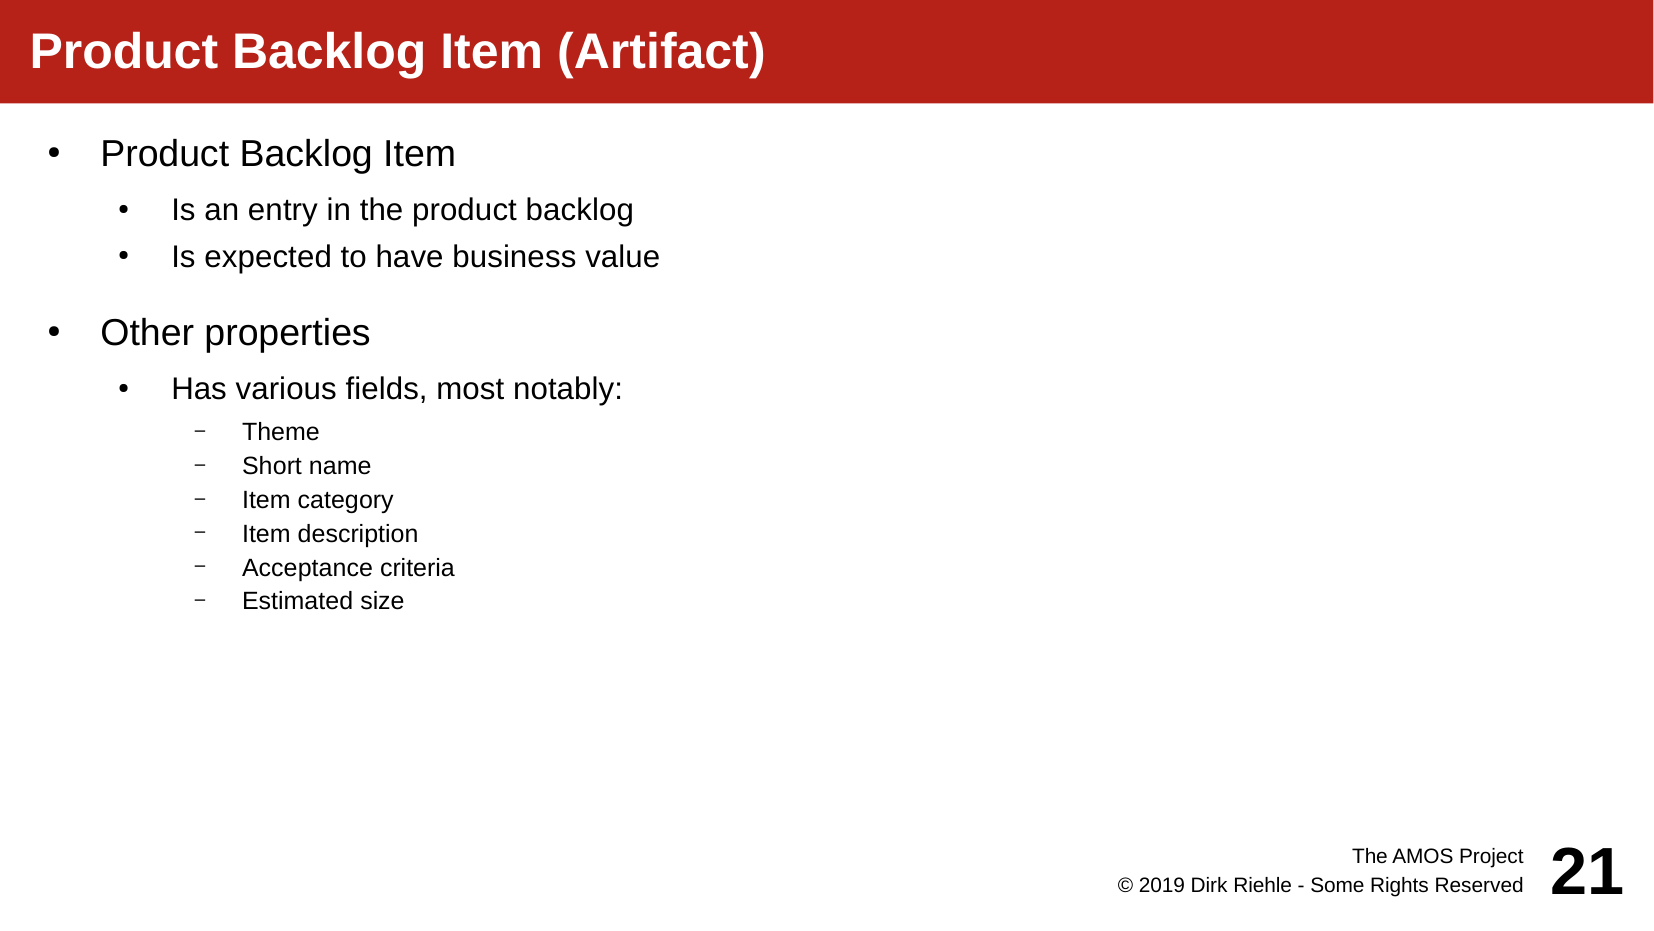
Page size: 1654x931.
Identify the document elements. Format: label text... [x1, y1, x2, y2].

title Product Backlog Item (Artifact) [0, 0, 1654, 104]
list Product Backlog Item Is an entry in the product backlog Is expected to have business value Other properties Has various fields, most notably: Theme Short name Item category Item description Acceptance criteria Estimated size [29, 132, 1625, 798]
